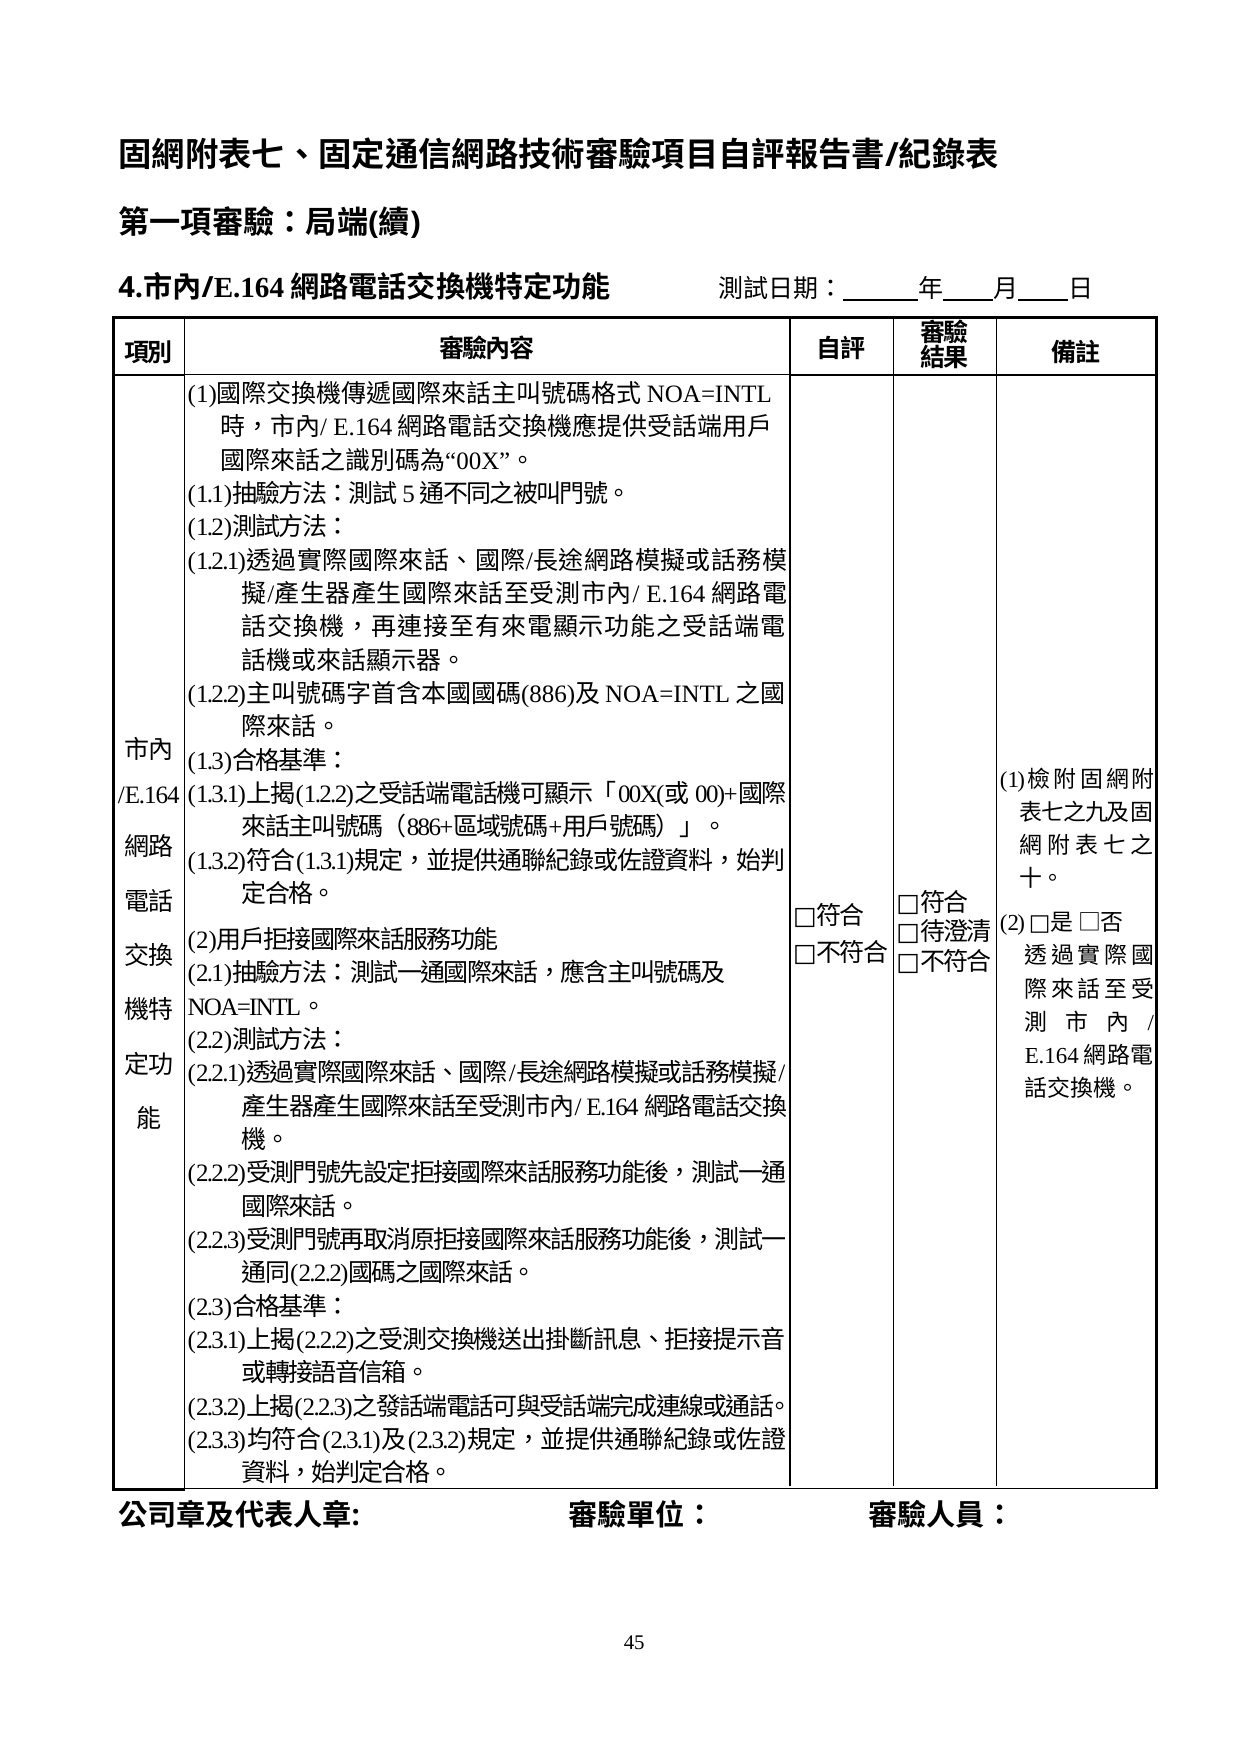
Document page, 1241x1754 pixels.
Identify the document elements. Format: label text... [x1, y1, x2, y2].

table_header 備註 [997, 319, 1155, 374]
table_cell (1)國際交換機傳遞國際來話主叫號碼格式NOA=INTL時，市內/ E.164網路電話交換機應提供受話端用戶國際來話之識別碼為“00X”。 (1.1)抽驗方法：測試5通不同之被叫門號。 (1.2)測試方法： (1.2.1)透過實際國際來話、國際/長途網路模擬或話務模擬/產生器產生國際來話至受測市內/ E.164網路電話交換機，再連接至有來電顯示功能之受話端電話機或來話顯示器。 (1.2.2)主叫號碼字首含本國國碼(886)及NOA=INTL之國際來話。 (1.3)合格基準： (1.3.1)上揭(1.2.2)之受話端電話機可顯示「00X(或00)+國際來話主叫號碼（886+區域號碼+用戶號碼）」。 (1.3.2)符合(1.3.1)規定，並提供通聯紀錄或佐證資料，始判定合格。 (2)用戶拒接國際來話服務功能 (2.1)抽驗方法：測試一通國際來話，應含主叫號碼及NOA=INTL。 (2.2)測試方法： (2.2.1)透過實際國際來話、國際/長途網路模擬或話務模擬/產生器產生國際來話至受測市內/ E.164網路電話交換機。 (2.2.2)受測門號先設定拒接國際來話服務功能後，測試一通國際來話。 (2.2.3)受測門號再取消原拒接國際來話服務功能後，測試一通同(2.2.2)國碼之國際來話。 (2.3)合格基準： (2.3.1)上揭(2.2.2)之受測交換機送出掛斷訊息、拒接提示音或轉接語音信箱。 (2.3.2)上揭(2.2.3)之發話端電話可與受話端完成連線或通話。 (2.3.3)均符合(2.3.1)及(2.3.2)規定，並提供通聯紀錄或佐證資料，始判定合格。 [185, 375, 790, 1488]
table_header 項別 [115, 319, 184, 374]
text 公司章及代表人章: 審驗單位： 審驗人員： [118, 1491, 1150, 1534]
table_header 審驗內容 [185, 319, 789, 374]
table_cell (1)檢附固網附表七之九及固網附表七之十。 (2) □是 □否 透過實際國際來話至受測市內/ E.164網路電話交換機。 [997, 376, 1155, 1488]
text 第一項審驗：局端(續) [118, 197, 1150, 242]
text 固網附表七、固定通信網路技術審驗項目自評報告書/紀錄表 [118, 128, 1150, 176]
table_header 自評 [791, 319, 893, 374]
table_cell □符合 □待澄清 □不符合 [893, 376, 997, 1488]
table_cell 市內/E.164網路電話交換機特定功能 [115, 376, 184, 1488]
table_header 審驗 結果 [894, 319, 996, 374]
text 4.市內/E.164網路電話交換機特定功能 測試日期： 年 月 日 [118, 263, 1150, 306]
table_cell □符合 □不符合 [790, 376, 893, 1488]
